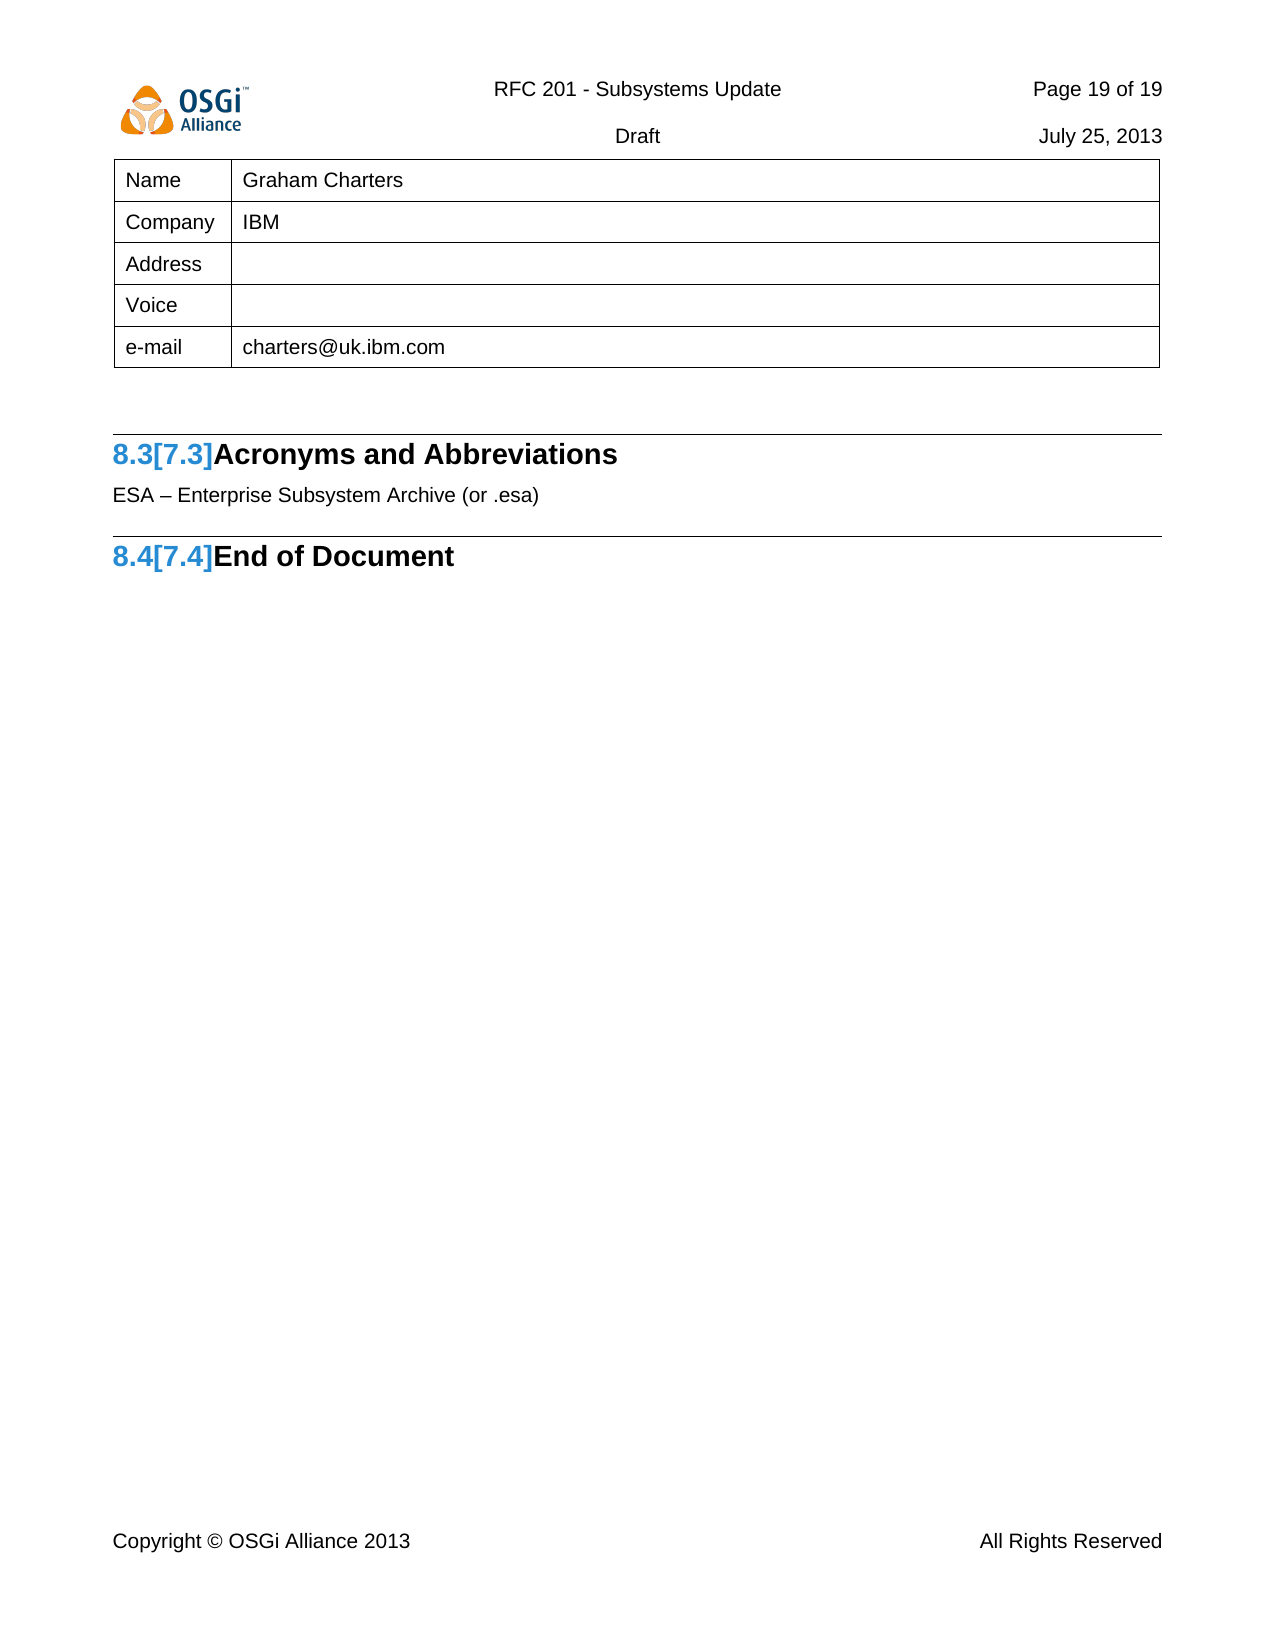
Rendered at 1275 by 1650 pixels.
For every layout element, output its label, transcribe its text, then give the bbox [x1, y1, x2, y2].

table_cell Company [115, 202, 231, 242]
subtitle Acronyms and Abbreviations [112, 435, 1162, 471]
table_header Name [115, 160, 231, 201]
text ESA – Enterprise Subsystem Archive (or .esa) [112, 483, 1162, 507]
table_cell [232, 243, 1159, 284]
table_cell Address [115, 243, 231, 284]
table_cell IBM [232, 202, 1159, 242]
table_cell [232, 285, 1159, 326]
table_cell charters@uk.ibm.com [232, 327, 1159, 367]
picture [113, 78, 257, 142]
table_cell Voice [115, 285, 231, 326]
table_header Graham Charters [232, 160, 1159, 201]
table_cell e-mail [115, 327, 231, 367]
subtitle End of Document [112, 537, 1162, 573]
